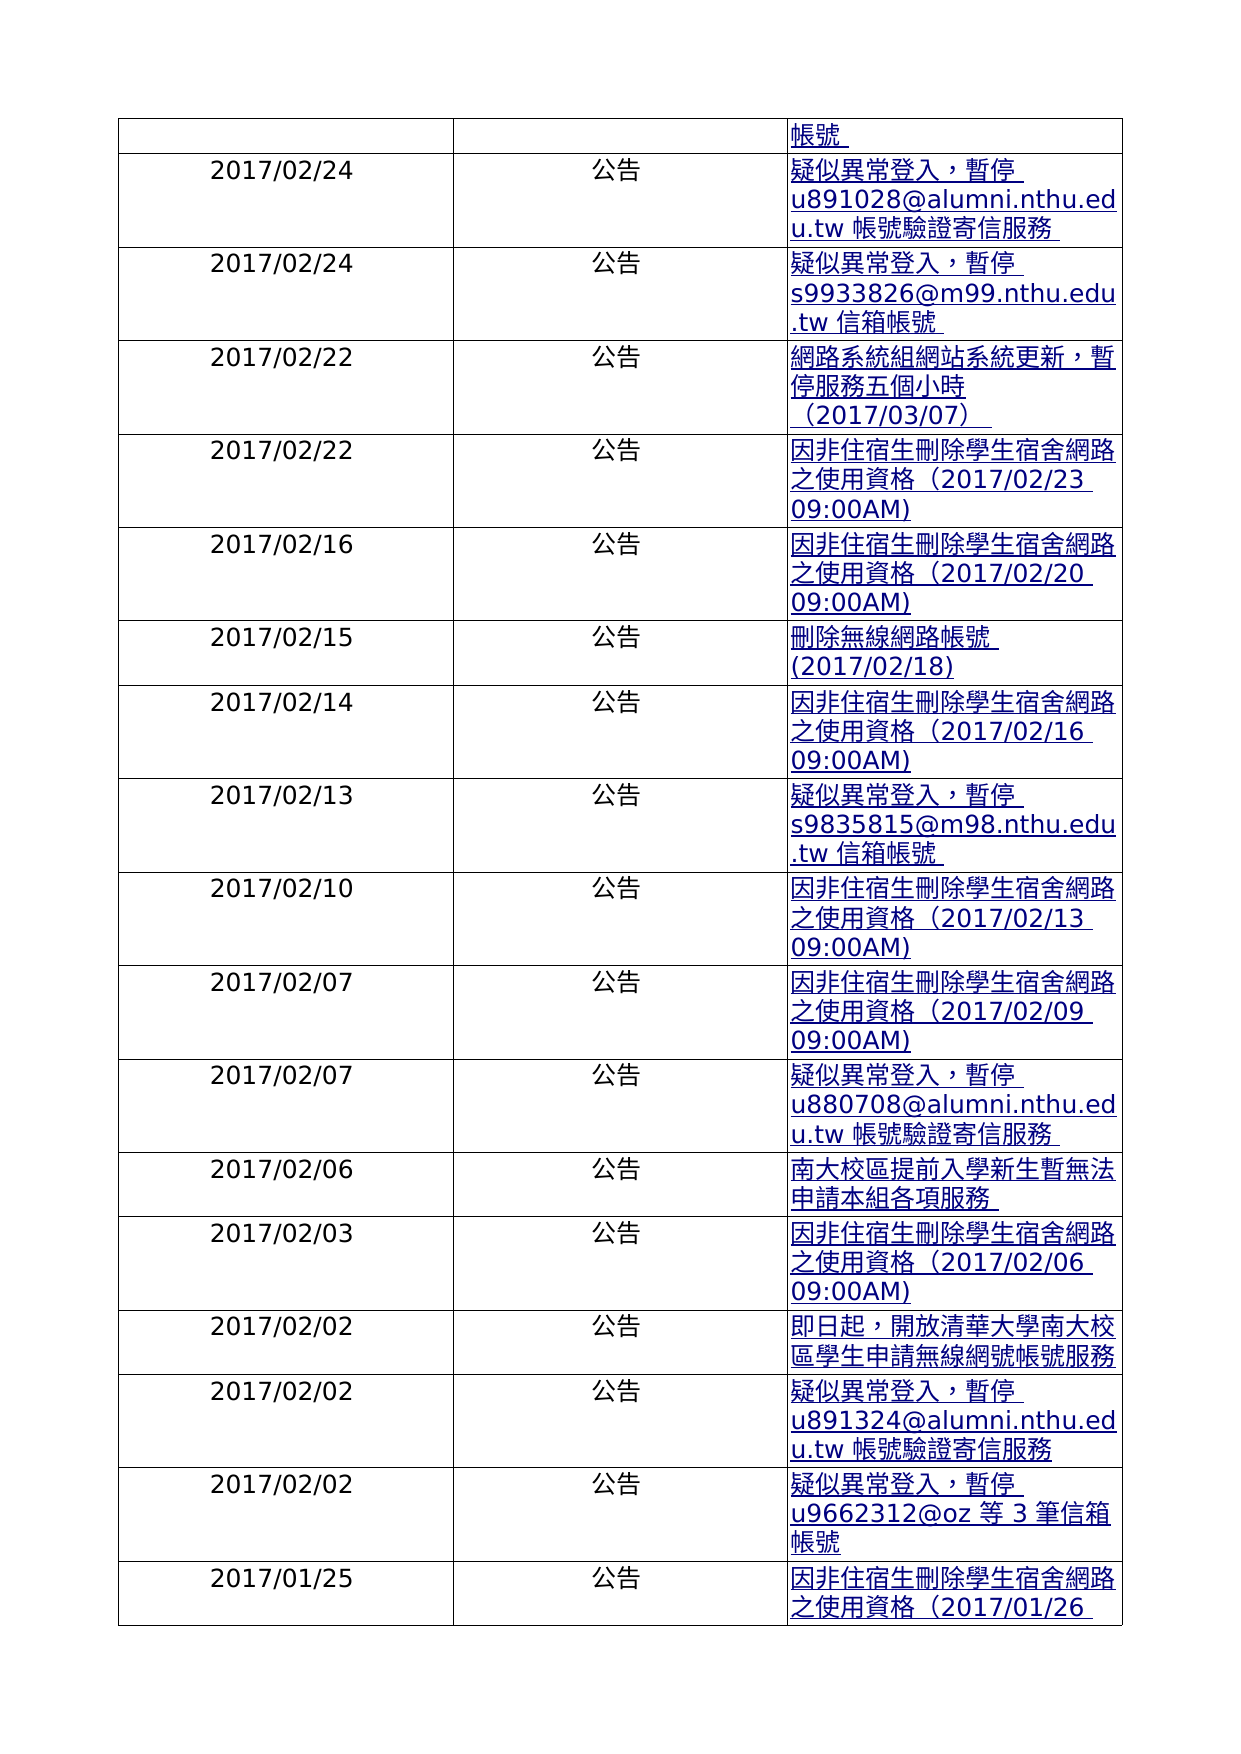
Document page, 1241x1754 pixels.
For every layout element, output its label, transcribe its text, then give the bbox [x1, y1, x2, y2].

table_cell 2017/02/07 [119, 1060, 453, 1152]
table_cell 疑似異常登入，暫停 u9662312@oz 等 3 筆信箱帳號 [788, 1468, 1122, 1561]
table_cell 公告 [454, 1375, 787, 1467]
table_cell 網路系統組網站系統更新，暫停服務五個小時（2017/03/07） [788, 341, 1122, 433]
table_cell 南大校區提前入學新生暫無法申請本組各項服務 [788, 1153, 1122, 1216]
table_cell 公告 [454, 686, 787, 778]
table_cell 公告 [454, 248, 787, 340]
table_cell 即日起，開放清華大學南大校區學生申請無線網號帳號服務 [788, 1311, 1122, 1374]
table_cell 2017/02/02 [119, 1311, 453, 1374]
table_cell 疑似異常登入，暫停 u891028@alumni.nthu.edu.tw 帳號驗證寄信服務 [788, 154, 1122, 247]
table_cell 公告 [454, 1562, 787, 1625]
table_cell 2017/02/22 [119, 435, 453, 527]
table_cell 公告 [454, 1468, 787, 1561]
table_cell 2017/01/25 [119, 1562, 453, 1625]
table_cell 公告 [454, 1217, 787, 1309]
table_cell 因非住宿生刪除學生宿舍網路之使用資格（2017/02/20 09:00AM) [788, 528, 1122, 620]
table_cell 2017/02/07 [119, 966, 453, 1058]
table_cell 因非住宿生刪除學生宿舍網路之使用資格（2017/01/26 [788, 1562, 1122, 1625]
table_cell 2017/02/16 [119, 528, 453, 620]
table_cell [119, 119, 453, 153]
table_cell 2017/02/15 [119, 621, 453, 685]
table_cell 公告 [454, 779, 787, 872]
table_cell 公告 [454, 966, 787, 1058]
table_cell 2017/02/22 [119, 341, 453, 433]
table_cell 2017/02/14 [119, 686, 453, 778]
table_cell 2017/02/02 [119, 1468, 453, 1561]
table_cell 公告 [454, 1311, 787, 1374]
table_cell 公告 [454, 341, 787, 433]
table_cell 因非住宿生刪除學生宿舍網路之使用資格（2017/02/23 09:00AM) [788, 435, 1122, 527]
table_cell 因非住宿生刪除學生宿舍網路之使用資格（2017/02/06 09:00AM) [788, 1217, 1122, 1309]
table_cell 公告 [454, 873, 787, 965]
table_cell 公告 [454, 1060, 787, 1152]
table_cell 疑似異常登入，暫停 u891324@alumni.nthu.edu.tw 帳號驗證寄信服務 [788, 1375, 1122, 1467]
table_cell [454, 119, 787, 153]
table_cell 公告 [454, 1153, 787, 1216]
table_cell 因非住宿生刪除學生宿舍網路之使用資格（2017/02/13 09:00AM) [788, 873, 1122, 965]
table_cell 公告 [454, 154, 787, 247]
table_cell 2017/02/24 [119, 248, 453, 340]
table_cell 2017/02/06 [119, 1153, 453, 1216]
table_cell 因非住宿生刪除學生宿舍網路之使用資格（2017/02/09 09:00AM) [788, 966, 1122, 1058]
table_cell 公告 [454, 435, 787, 527]
table_cell 2017/02/13 [119, 779, 453, 872]
table_cell 疑似異常登入，暫停 u880708@alumni.nthu.edu.tw 帳號驗證寄信服務 [788, 1060, 1122, 1152]
table_cell 疑似異常登入，暫停 s9933826@m99.nthu.edu.tw 信箱帳號 [788, 248, 1122, 340]
table_cell 帳號 [788, 119, 1122, 153]
table_cell 2017/02/03 [119, 1217, 453, 1309]
table_cell 公告 [454, 621, 787, 685]
table_cell 刪除無線網路帳號 (2017/02/18) [788, 621, 1122, 685]
table_cell 公告 [454, 528, 787, 620]
table_cell 2017/02/24 [119, 154, 453, 247]
table_cell 疑似異常登入，暫停 s9835815@m98.nthu.edu.tw 信箱帳號 [788, 779, 1122, 872]
table_cell 因非住宿生刪除學生宿舍網路之使用資格（2017/02/16 09:00AM) [788, 686, 1122, 778]
table_cell 2017/02/02 [119, 1375, 453, 1467]
table_cell 2017/02/10 [119, 873, 453, 965]
